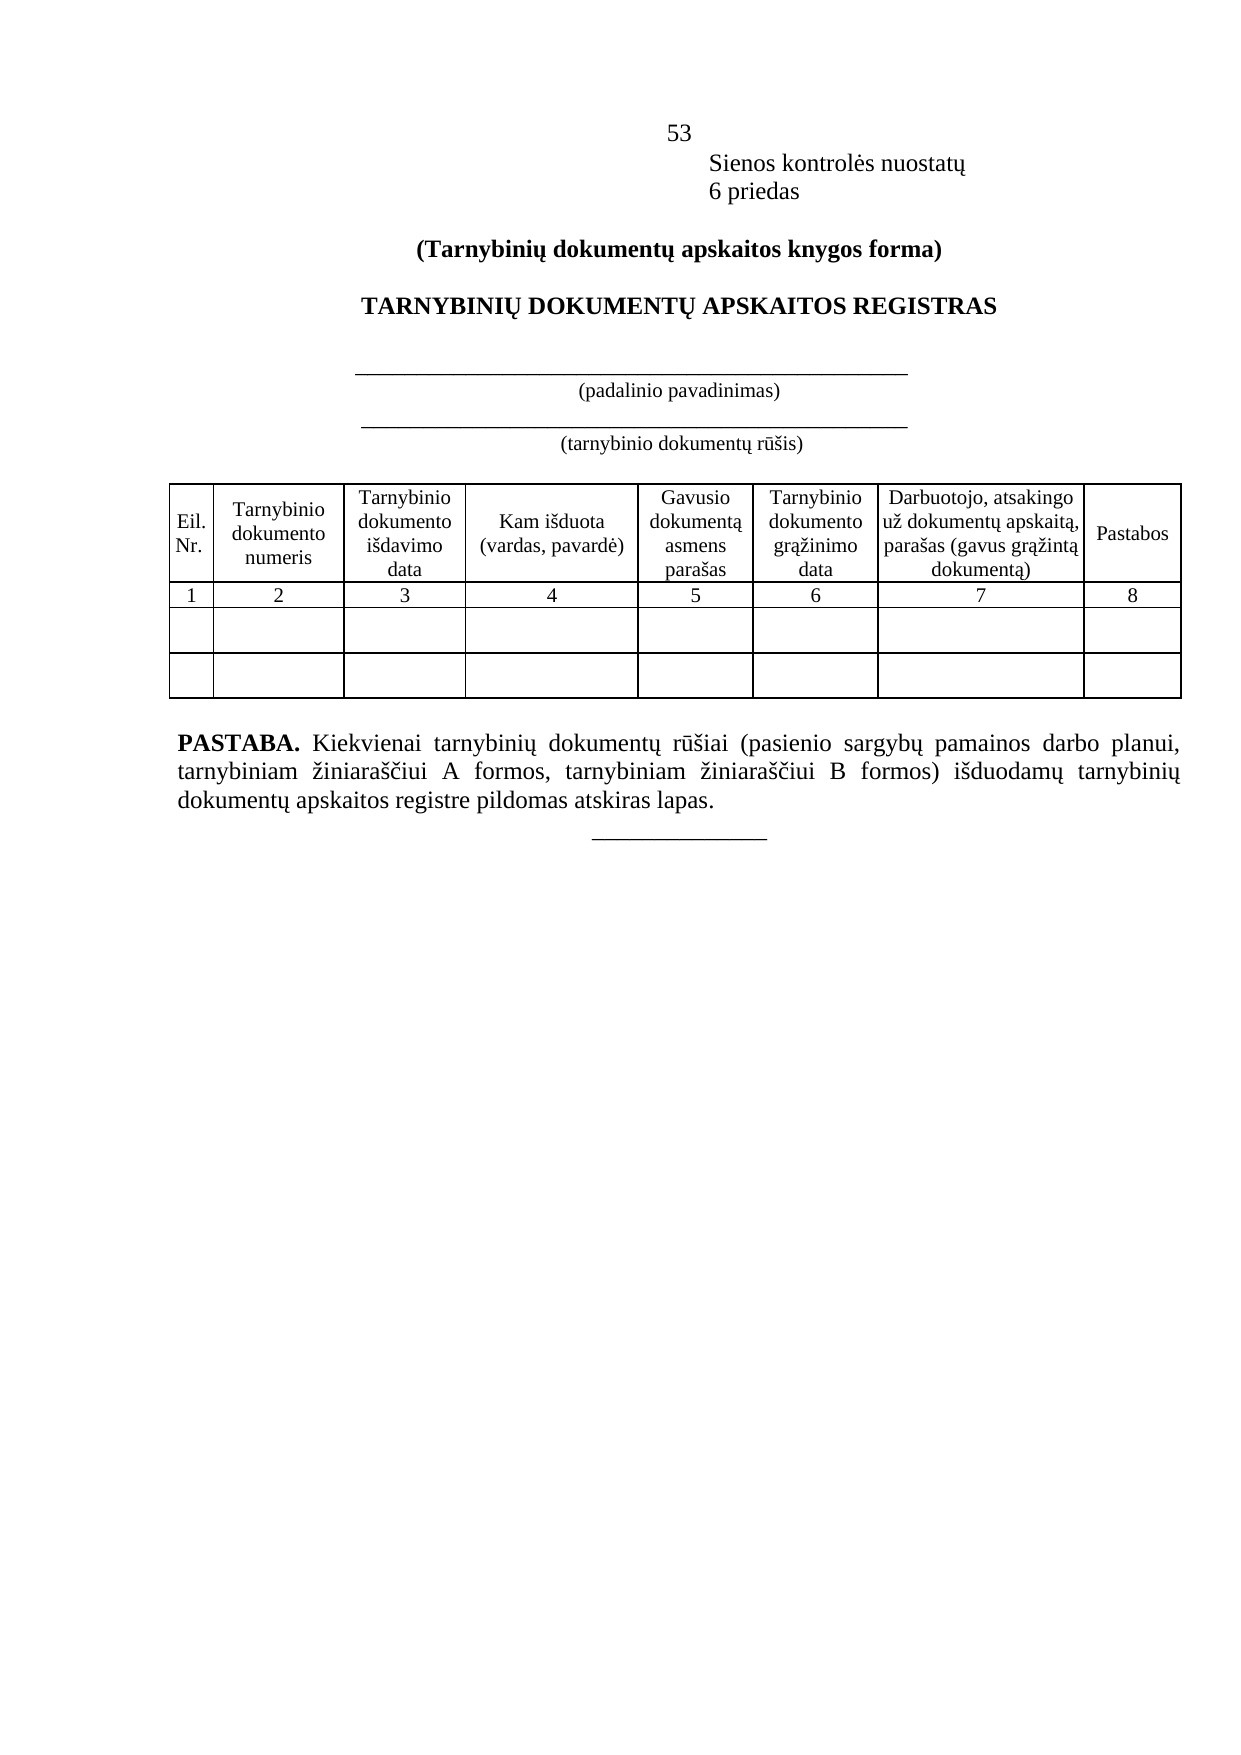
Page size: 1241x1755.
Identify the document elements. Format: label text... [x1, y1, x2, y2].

table_cell [466, 608, 637, 652]
text Sienos kontrolės nuostatų [709, 148, 1181, 176]
text (tarnybinio dokumentų rūšis) [177, 430, 1181, 454]
table_cell 7 [1079, 583, 1083, 607]
table_cell [754, 654, 877, 697]
table_cell 1 [209, 583, 213, 607]
table_cell [214, 654, 343, 697]
table_cell [466, 654, 637, 697]
table_header Kam išduota (vardas, pavardė) [466, 485, 637, 581]
table_cell [879, 608, 1083, 652]
table_cell [1085, 654, 1180, 697]
table_header Eil. Nr. [170, 485, 213, 581]
table_cell 3 [461, 583, 465, 607]
table_cell 4 [466, 583, 470, 607]
text ______________ [177, 814, 1181, 843]
table_cell 2 [339, 583, 343, 607]
table_cell [170, 654, 213, 697]
table_cell [345, 654, 465, 697]
text TARNYBINIŲ DOKUMENTŲ APSKAITOS REGISTRAS [177, 291, 1181, 320]
text (Tarnybinių dokumentų apskaitos knygos forma) [177, 234, 1181, 263]
table_cell [345, 608, 465, 652]
table_header Tarnybinio dokumento numeris [214, 485, 343, 581]
table_cell [1085, 608, 1180, 652]
text PASTABA. Kiekvienai tarnybinių dokumentų rūšiai (pasienio sargybų pamainos darbo planui, tarnybiniam žiniaraščiui A formos, tarnybiniam žiniaraščiui B formos) išduodamų tarnybinių dokumentų apskaitos registre pildomas atskiras lapas. [177, 728, 1181, 814]
table_cell [639, 654, 752, 697]
text (padalinio pavadinimas) [177, 378, 1181, 402]
table_cell [754, 608, 877, 652]
table_cell [879, 654, 1083, 697]
table_cell [170, 608, 213, 652]
table_header Pastabos [1085, 485, 1180, 581]
table_cell [214, 608, 343, 652]
table_cell 1 [170, 583, 174, 607]
table_cell [639, 608, 752, 652]
text 6 priedas [177, 176, 1181, 205]
